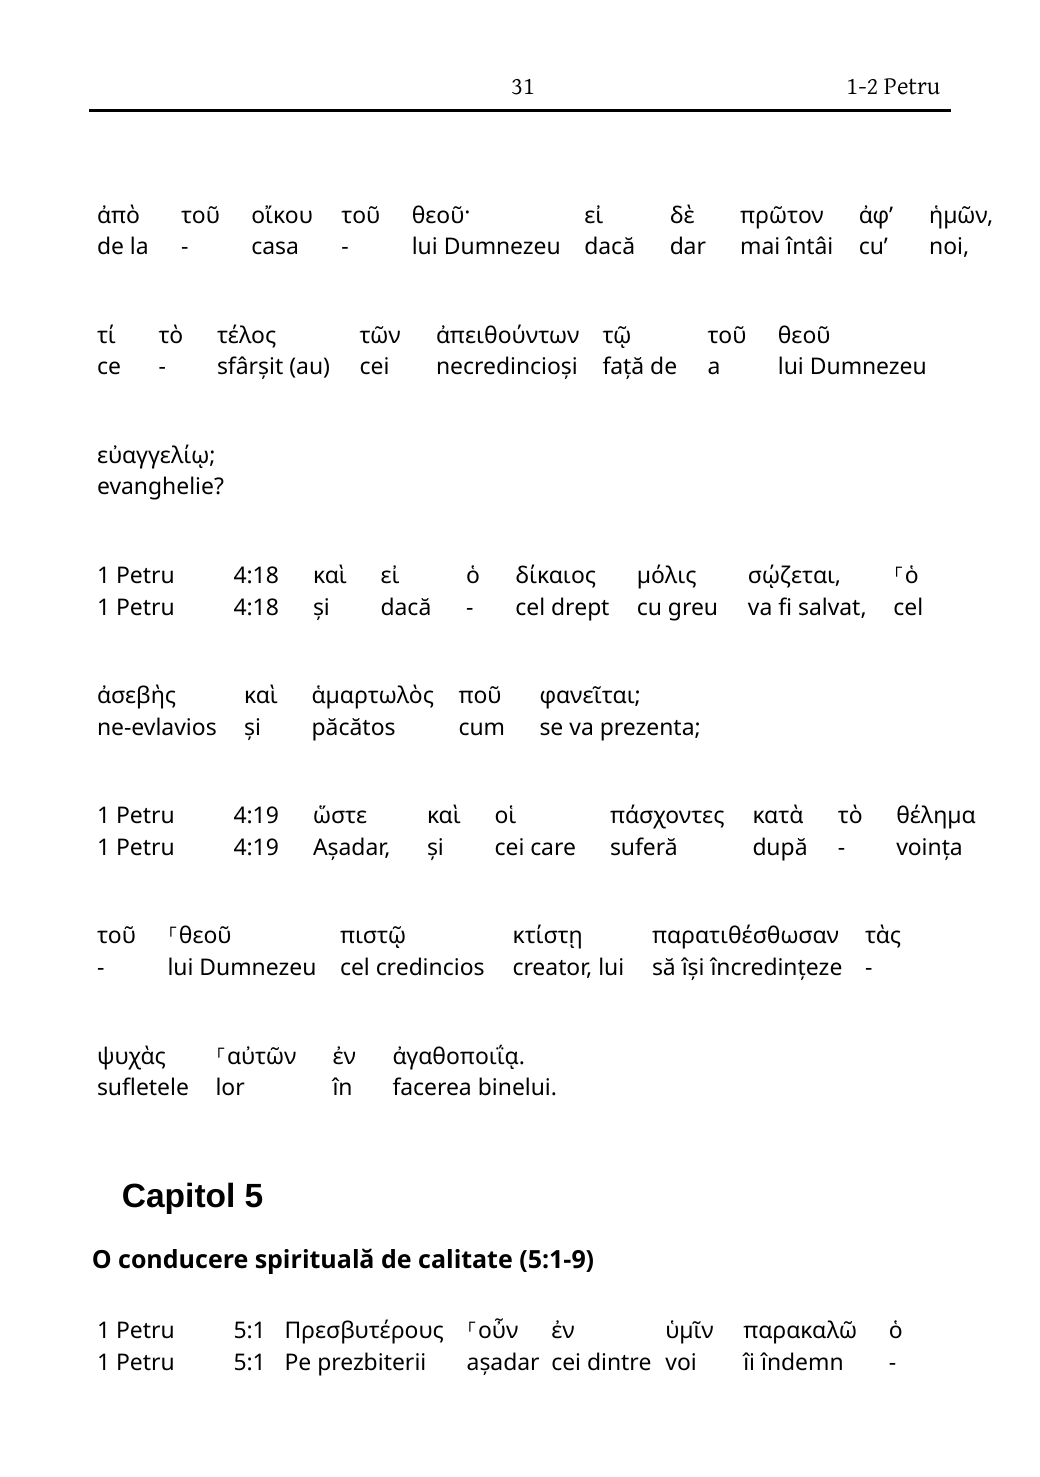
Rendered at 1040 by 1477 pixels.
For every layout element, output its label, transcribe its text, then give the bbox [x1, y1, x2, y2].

table_cell - [337, 230, 407, 261]
table_header Πρεσβυτέρους [280, 1314, 462, 1346]
table_cell Așadar, [309, 831, 423, 862]
table_cell ⸀αὐτῶν [211, 1040, 328, 1071]
table_header [598, 288, 703, 319]
table_cell τέλος [213, 319, 355, 350]
table_header [229, 528, 309, 559]
table_cell Pe prezbiterii [280, 1346, 462, 1377]
table_header [93, 768, 229, 799]
table_cell 1 Petru [93, 831, 229, 862]
table_cell εἰ [376, 559, 462, 590]
table_cell creator, lui [508, 951, 648, 982]
table_cell ποῦ [454, 679, 535, 711]
subtitle Capitol 5 [92, 1176, 948, 1214]
table_cell καὶ [309, 559, 376, 590]
table_cell τῷ [598, 319, 703, 350]
table_header [307, 648, 454, 679]
table_cell τοῦ [703, 319, 773, 350]
table_header [229, 768, 309, 799]
table_cell οἱ [490, 799, 606, 831]
table_header [423, 768, 490, 799]
table_cell τῶν [355, 319, 432, 350]
table_cell și [309, 590, 376, 622]
table_header [336, 888, 508, 919]
table_header [309, 528, 376, 559]
table_cell va fi salvat, [744, 590, 889, 622]
table_header [328, 1008, 388, 1039]
table_header 5:1 [229, 1314, 280, 1346]
table_header [454, 648, 535, 679]
table_cell îi îndemn [739, 1346, 884, 1377]
table_header [93, 888, 163, 919]
table_header [408, 168, 580, 199]
table_cell ἐν [328, 1040, 388, 1071]
table_cell cei care [490, 831, 606, 862]
table_header [177, 168, 247, 199]
table_header [511, 528, 632, 559]
table_header [748, 768, 833, 799]
table_header [925, 168, 1021, 199]
table_cell dacă [376, 590, 462, 622]
table_cell lui Dumnezeu [163, 951, 336, 982]
table_cell de la [93, 230, 177, 261]
table_header [247, 168, 337, 199]
table_header [665, 168, 736, 199]
table_cell εὐαγγελίῳ; [93, 439, 246, 470]
table_cell - [861, 951, 931, 982]
table_cell σῴζεται, [744, 559, 889, 590]
table_cell ⸀θεοῦ [163, 920, 336, 951]
table_header [648, 888, 861, 919]
table_cell κτίστῃ [508, 920, 648, 951]
table_cell păcătos [307, 711, 454, 742]
table_header [432, 288, 598, 319]
table_header [309, 768, 423, 799]
table_cell ἁμαρτωλὸς [307, 679, 454, 711]
table_cell și [423, 831, 490, 862]
table_cell - [154, 350, 213, 381]
table_header [744, 528, 889, 559]
table_cell noi, [925, 230, 1021, 261]
table_cell ὥστε [309, 799, 423, 831]
table_header [93, 1008, 211, 1039]
table_cell 1 Petru [93, 590, 229, 622]
table_cell δίκαιος [511, 559, 632, 590]
subtitle O conducere spirituală de calitate (5:1-9) [92, 1241, 948, 1275]
table_cell 4:18 [229, 559, 309, 590]
table_header [163, 888, 336, 919]
table_cell se va prezenta; [535, 711, 723, 742]
table_cell θεοῦ· [408, 199, 580, 230]
table_cell față de [598, 350, 703, 381]
table_cell τοῦ [93, 920, 163, 951]
table_cell ἀπὸ [93, 199, 177, 230]
table_header [211, 1008, 328, 1039]
table_cell 4:19 [229, 799, 309, 831]
table_cell - [93, 951, 163, 982]
table_cell τὸ [154, 319, 213, 350]
table_cell δὲ [665, 199, 736, 230]
table_cell cel [889, 590, 955, 622]
table_header [93, 648, 240, 679]
table_header [213, 288, 355, 319]
table_header [240, 648, 307, 679]
table_cell - [834, 831, 892, 862]
table_header ἐν [547, 1314, 661, 1346]
table_header [633, 528, 743, 559]
table_header 1 Petru [93, 1314, 229, 1346]
table_header [889, 528, 955, 559]
table_header [580, 168, 665, 199]
table_cell οἴκου [247, 199, 337, 230]
table_header [854, 168, 925, 199]
table_cell φανεῖται; [535, 679, 723, 711]
table_header [93, 288, 154, 319]
table_cell εἰ [580, 199, 665, 230]
table_cell suferă [606, 831, 748, 862]
table_header [535, 648, 723, 679]
table_cell după [748, 831, 833, 862]
table_header [834, 768, 892, 799]
table_cell lor [211, 1071, 328, 1102]
table_cell τὰς [861, 920, 931, 951]
table_cell παρατιθέσθωσαν [648, 920, 861, 951]
table_cell πρῶτον [736, 199, 854, 230]
table_cell dar [665, 230, 736, 261]
table_cell lui Dumnezeu [408, 230, 580, 261]
table_cell - [462, 590, 511, 622]
table_cell cum [454, 711, 535, 742]
table_cell ne-evlavios [93, 711, 240, 742]
table_cell - [177, 230, 247, 261]
table_cell ὁ [462, 559, 511, 590]
table_cell cei dintre [547, 1346, 661, 1377]
table_header ⸀οὖν [462, 1314, 547, 1346]
table_header [355, 288, 432, 319]
table_cell 1 Petru [93, 799, 229, 831]
table_cell τοῦ [177, 199, 247, 230]
table_cell ἀγαθοποιΐᾳ. [388, 1040, 574, 1071]
table_cell și [240, 711, 307, 742]
table_header [376, 528, 462, 559]
table_header [774, 288, 946, 319]
table_cell ἡμῶν, [925, 199, 1021, 230]
table_header [462, 528, 511, 559]
table_cell καὶ [240, 679, 307, 711]
table_cell ἀσεβὴς [93, 679, 240, 711]
table_cell τοῦ [337, 199, 407, 230]
table_cell cel drept [511, 590, 632, 622]
table_header [93, 168, 177, 199]
table_cell πάσχοντες [606, 799, 748, 831]
table_cell καὶ [423, 799, 490, 831]
table_header [606, 768, 748, 799]
table_cell facerea binelui. [388, 1071, 574, 1102]
table_cell ce [93, 350, 154, 381]
table_cell evanghelie? [93, 470, 246, 502]
table_cell - [884, 1346, 934, 1377]
table_header [388, 1008, 574, 1039]
table_cell ἀφ’ [854, 199, 925, 230]
table_cell θέλημα [892, 799, 1000, 831]
table_cell 1 Petru [93, 1346, 229, 1377]
table_cell θεοῦ [774, 319, 946, 350]
table_cell ψυχὰς [93, 1040, 211, 1071]
table_cell a [703, 350, 773, 381]
table_cell cel credincios [336, 951, 508, 982]
table_header ὑμῖν [661, 1314, 739, 1346]
table_cell în [328, 1071, 388, 1102]
table_header [736, 168, 854, 199]
table_cell πιστῷ [336, 920, 508, 951]
table_header [508, 888, 648, 919]
table_cell să își încredințeze [648, 951, 861, 982]
table_header [703, 288, 773, 319]
table_header [154, 288, 213, 319]
table_cell voința [892, 831, 1000, 862]
table_cell ἀπειθούντων [432, 319, 598, 350]
table_cell voi [661, 1346, 739, 1377]
table_cell τὸ [834, 799, 892, 831]
table_header [892, 768, 1000, 799]
table_header [861, 888, 931, 919]
table_cell 4:18 [229, 590, 309, 622]
table_header παρακαλῶ [739, 1314, 884, 1346]
table_cell μόλις [633, 559, 743, 590]
table_header [93, 528, 229, 559]
table_header [93, 408, 246, 439]
table_header [337, 168, 407, 199]
table_cell κατὰ [748, 799, 833, 831]
table_cell cei [355, 350, 432, 381]
table_cell 1 Petru [93, 559, 229, 590]
table_cell necredincioși [432, 350, 598, 381]
table_cell cu greu [633, 590, 743, 622]
table_cell casa [247, 230, 337, 261]
table_header [490, 768, 606, 799]
table_cell lui Dumnezeu [774, 350, 946, 381]
table_cell sfârșit (au) [213, 350, 355, 381]
table_cell dacă [580, 230, 665, 261]
table_cell τί [93, 319, 154, 350]
table_cell așadar [462, 1346, 547, 1377]
table_header ὁ [884, 1314, 934, 1346]
table_cell sufletele [93, 1071, 211, 1102]
table_cell 5:1 [229, 1346, 280, 1377]
table_cell cu’ [854, 230, 925, 261]
table_cell ⸀ὁ [889, 559, 955, 590]
table_cell mai întâi [736, 230, 854, 261]
table_cell 4:19 [229, 831, 309, 862]
